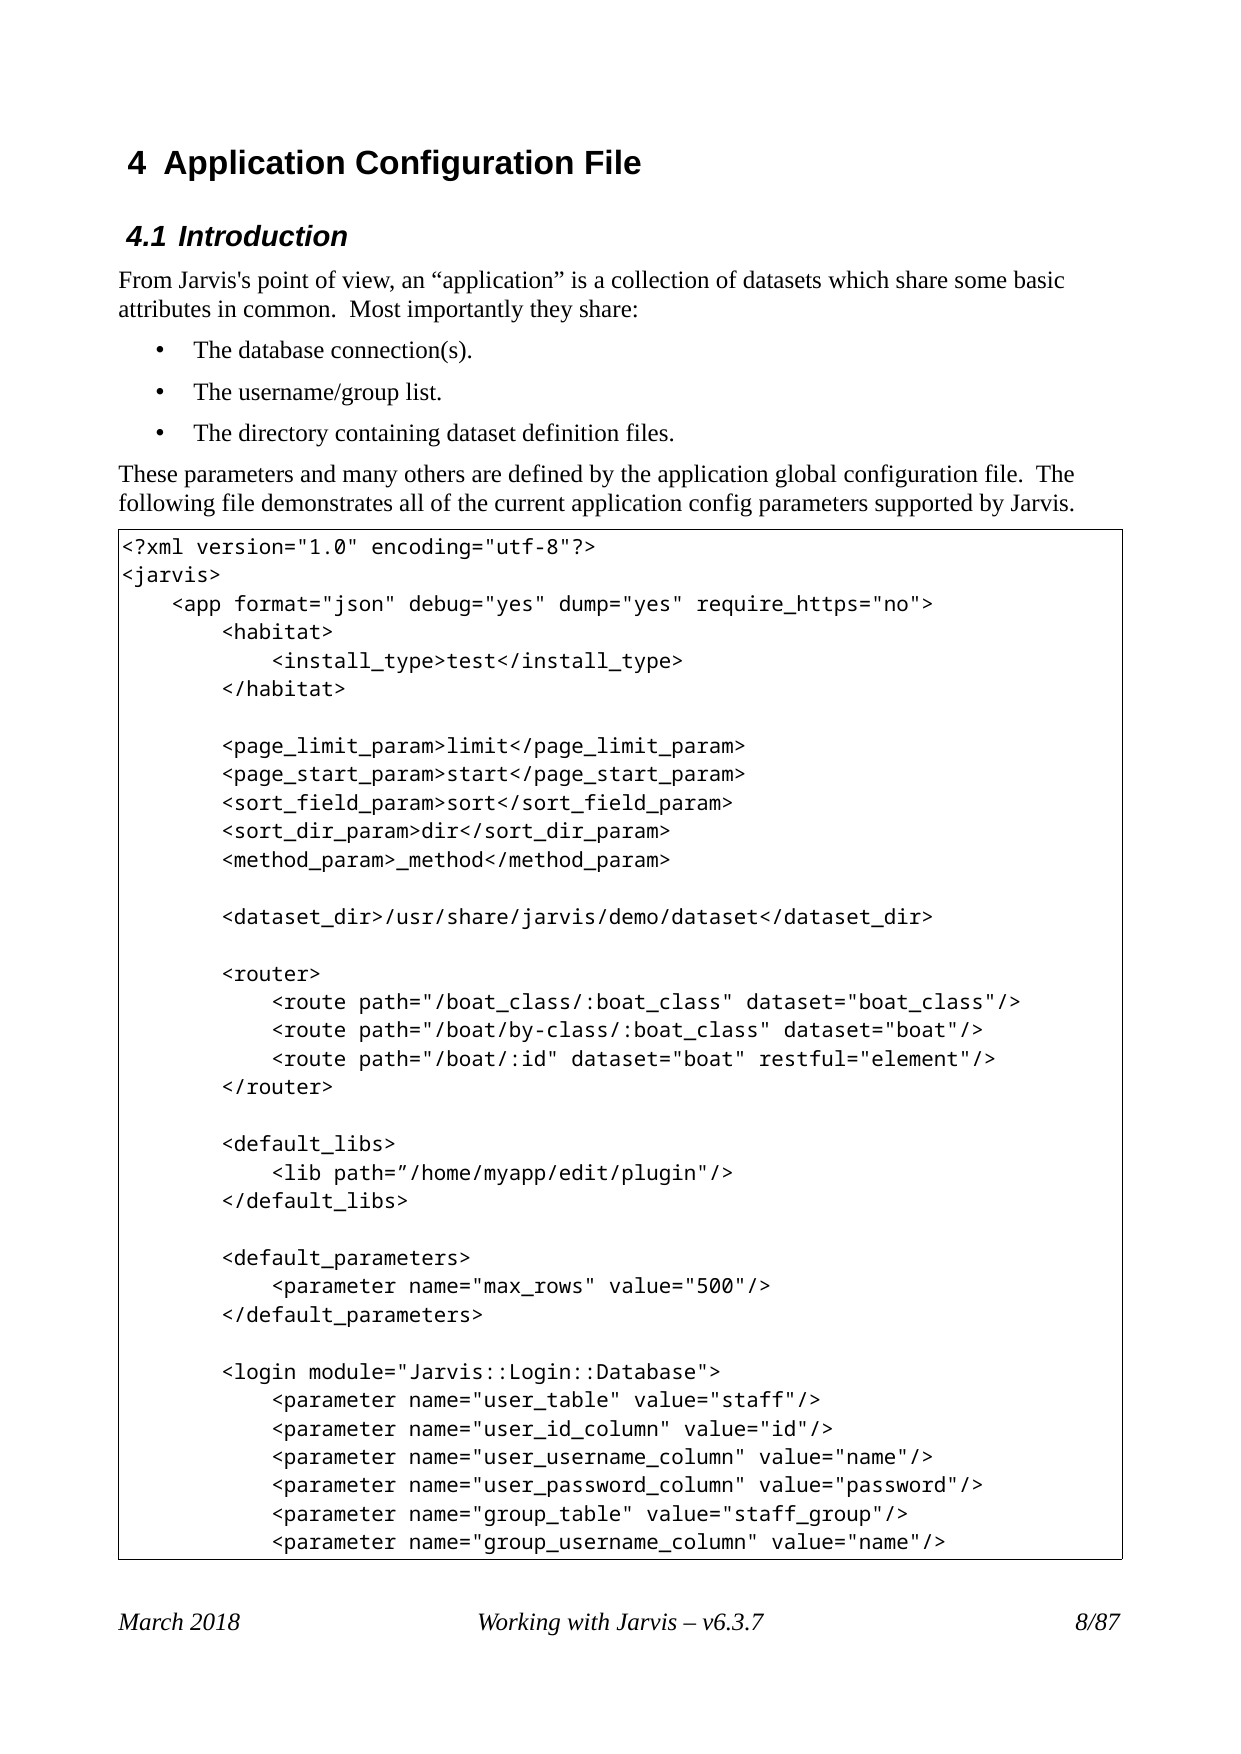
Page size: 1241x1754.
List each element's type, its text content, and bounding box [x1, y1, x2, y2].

text <method_param>_method</method_param> [119, 842, 1122, 873]
text <login module="Jarvis::Login::Database"> [119, 1354, 1122, 1382]
text <dataset_dir>/usr/share/jarvis/demo/dataset</dataset_dir> [119, 899, 1122, 930]
text <lib path=”/home/myapp/edit/plugin"/> [119, 1155, 1122, 1183]
text <page_start_param>start</page_start_param> [119, 757, 1122, 785]
text <install_type>test</install_type> [119, 643, 1122, 671]
list The directory containing dataset definition files. [156, 418, 1122, 447]
text <habitat> [119, 614, 1122, 643]
text <default_libs> [119, 1126, 1122, 1155]
text <sort_dir_param>dir</sort_dir_param> [119, 813, 1122, 842]
text These parameters and many others are defined by the application global configuration file. The following file demonstrates all of the current application config parameters supported by Jarvis. [118, 459, 1122, 517]
list The username/group list. [156, 377, 1122, 405]
text <route path="/boat/by-class/:boat_class" dataset="boat"/> [119, 1012, 1122, 1041]
text From Jarvis's point of view, an “application” is a collection of datasets which share some basic attributes in common. Most importantly they share: [118, 265, 1122, 323]
text <parameter name="group_table" value="staff_group"/> [119, 1496, 1122, 1524]
text <default_parameters> [119, 1240, 1122, 1268]
text <parameter name="user_password_column" value="password"/> [119, 1467, 1122, 1496]
text <app format="json" debug="yes" dump="yes" require_https="no"> [119, 586, 1122, 614]
text </router> [119, 1069, 1122, 1101]
list The database connection(s). [156, 335, 1122, 364]
text <router> [119, 956, 1122, 984]
text </default_parameters> [119, 1297, 1122, 1328]
text </habitat> [119, 671, 1122, 703]
text <page_limit_param>limit</page_limit_param> [119, 728, 1122, 757]
subtitle Introduction [118, 219, 1122, 253]
text <route path="/boat_class/:boat_class" dataset="boat_class"/> [119, 984, 1122, 1012]
text <jarvis> [119, 557, 1122, 586]
text </default_libs> [119, 1183, 1122, 1214]
subtitle Application Configuration File [118, 143, 1122, 182]
text <parameter name="group_username_column" value="name"/> [119, 1524, 1122, 1559]
text <route path="/boat/:id" dataset="boat" restful="element"/> [119, 1041, 1122, 1069]
text <parameter name="user_table" value="staff"/> [119, 1382, 1122, 1411]
text <parameter name="max_rows" value="500"/> [119, 1268, 1122, 1297]
text <?xml version="1.0" encoding="utf-8"?> [119, 530, 1122, 557]
text <parameter name="user_id_column" value="id"/> [119, 1411, 1122, 1439]
text <sort_field_param>sort</sort_field_param> [119, 785, 1122, 813]
text <parameter name="user_username_column" value="name"/> [119, 1439, 1122, 1467]
